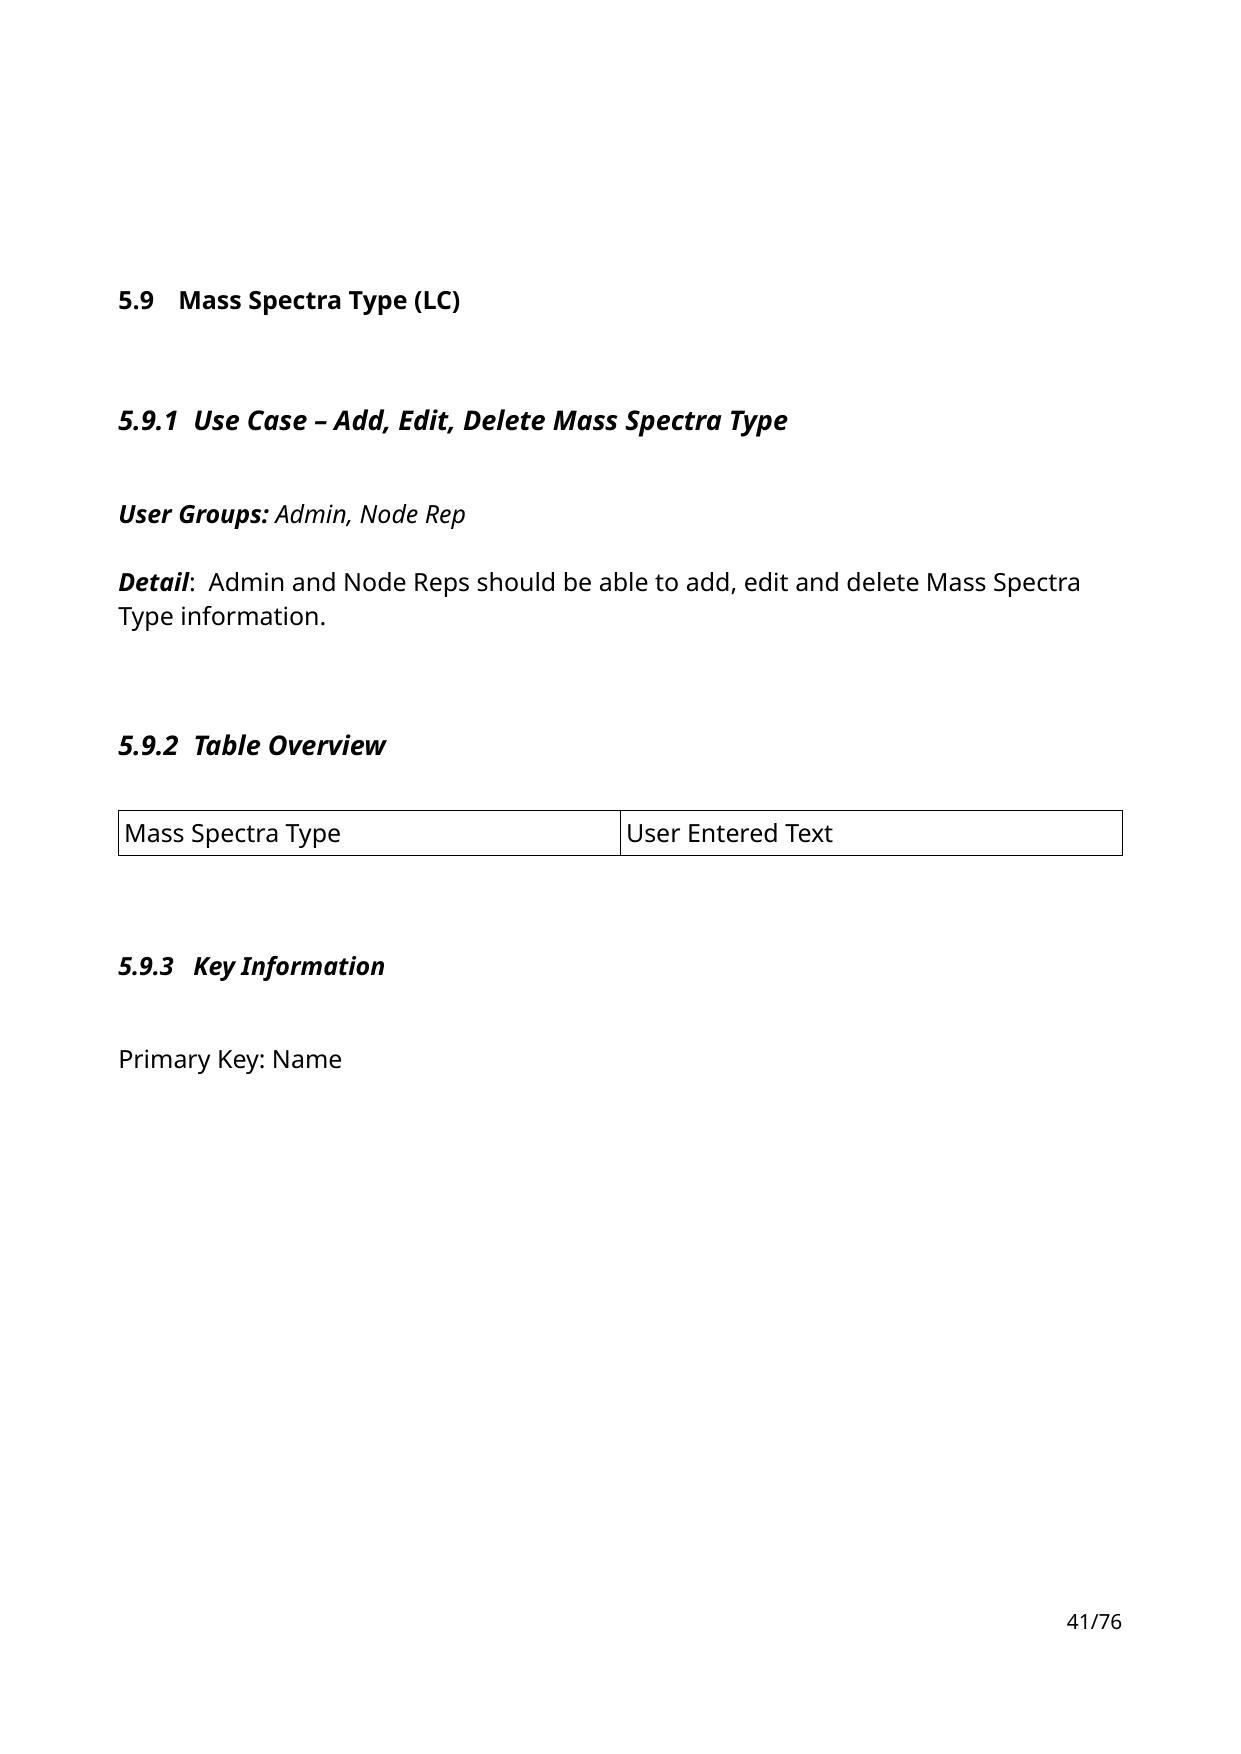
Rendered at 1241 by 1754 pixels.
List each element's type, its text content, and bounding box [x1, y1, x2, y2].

subtitle Key Information [118, 948, 1122, 983]
subtitle Table Overview [118, 726, 1122, 763]
subtitle Use Case – Add, Edit, Delete Mass Spectra Type [118, 401, 1122, 438]
table_header User Entered Text [621, 811, 1122, 855]
text Detail: Admin and Node Reps should be able to add, edit and delete Mass Spectra Type information. [118, 565, 1122, 633]
table_header Mass Spectra Type [119, 811, 620, 855]
text User Groups: Admin, Node Rep [118, 497, 1122, 531]
text Primary Key: Name [118, 1042, 1122, 1076]
subtitle Mass Spectra Type (LC) [118, 283, 1122, 317]
